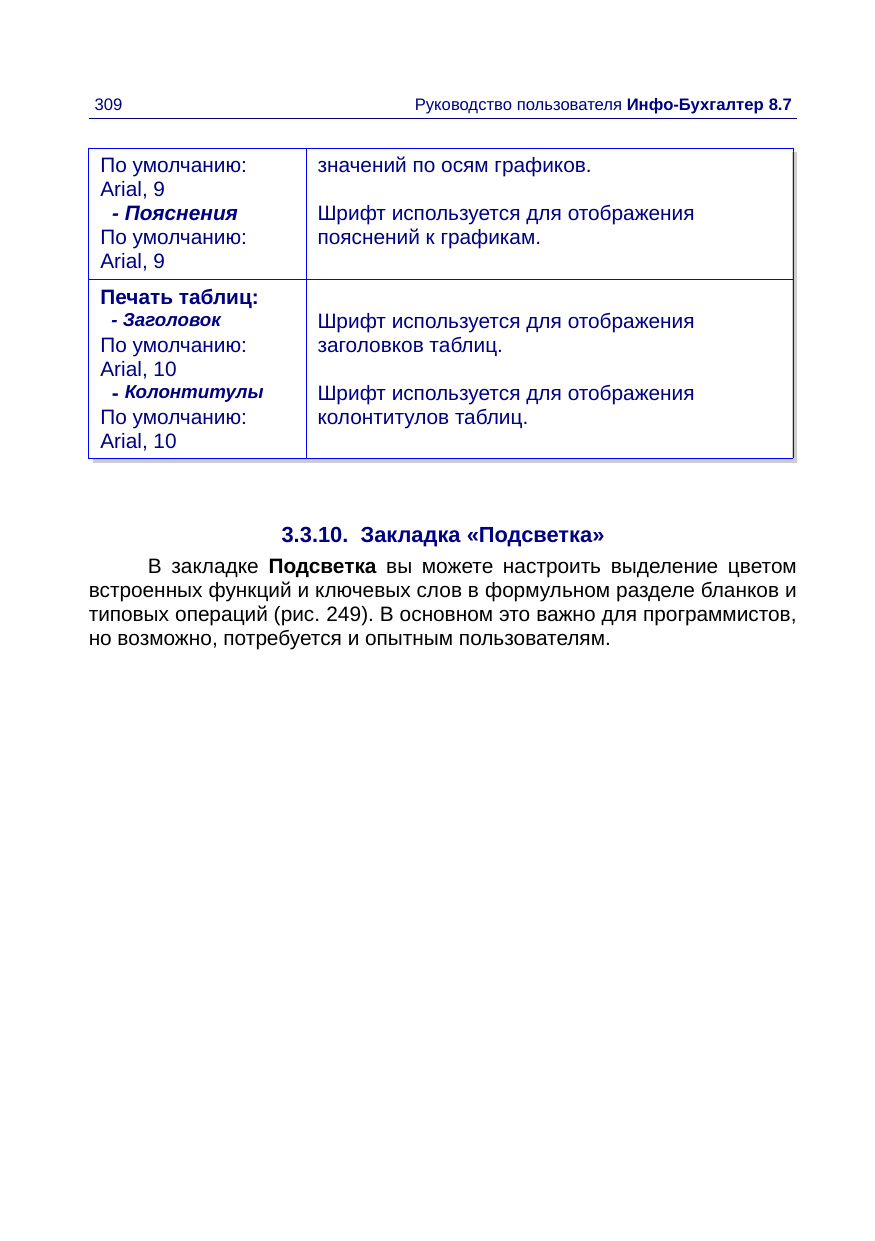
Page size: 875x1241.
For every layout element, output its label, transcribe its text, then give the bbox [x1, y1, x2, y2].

table_cell Шрифт используется для отображения заголовков таблиц. Шрифт используется для отображения колонтитулов таблиц. [307, 280, 792, 458]
text В закладке Подсветка вы можете настроить выделение цветом встроенных функций и ключевых слов в формульном разделе бланков и типовых операций (рис. 249). В основном это важно для программистов, но возможно, потребуется и опытным пользователям. [88, 553, 797, 649]
table_cell значений по осям графиков. Шрифт используется для отображения пояснений к графикам. [307, 149, 793, 279]
subtitle Закладка «Подсветка» [88, 522, 797, 547]
table_cell Печать таблиц: - Заголовок По умолчанию: Arial, 10 - Колонтитулы По умолчанию: Arial, 10 [89, 280, 306, 458]
table_cell По умолчанию: Arial, 9 - Пояснения По умолчанию: Arial, 9 [89, 149, 306, 279]
